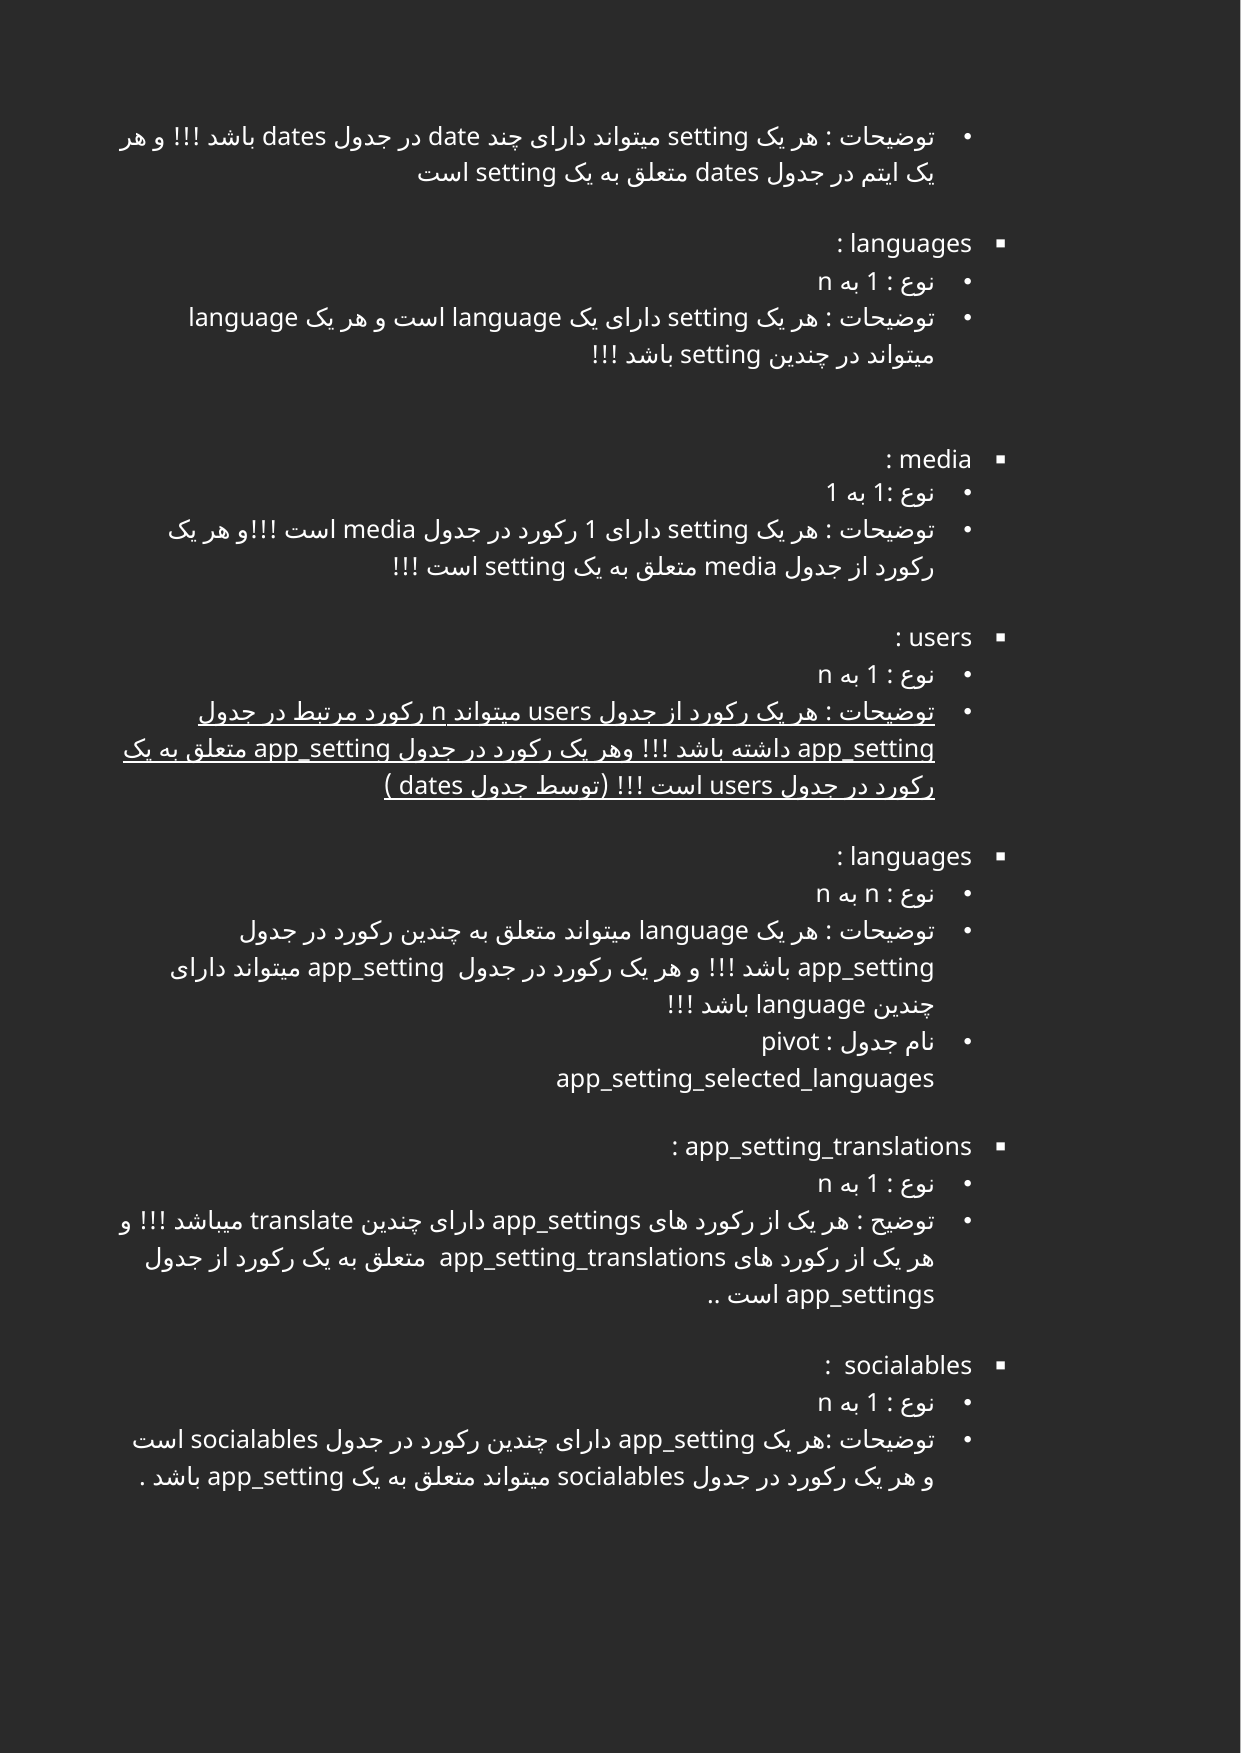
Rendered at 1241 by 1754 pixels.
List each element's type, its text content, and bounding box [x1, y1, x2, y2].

list media : [118, 442, 1010, 479]
list توضیحات : هر یک setting دارای 1 رکورد در جدول media است !!!و هر یک رکورد از جدول media متعلق به یک setting است !!! [118, 512, 972, 586]
list نوع :‌ 1 به n [118, 657, 972, 694]
list توضیحات : هر یک setting میتواند دارای چند date در جدول dates باشد !!! و هر یک ایتم در جدول dates متعلق به یک setting است [118, 118, 972, 192]
list توضیحات : هر یک language میتواند متعلق به چندین رکورد در جدول app_setting باشد !!! و هر یک رکورد در جدول app_setting میتواند دارای چندین language باشد !!! [118, 913, 972, 1024]
list توضیح : هر یک از رکورد های app_settings دارای چندین translate میباشد !!! و هر یک از رکورد های app_setting_translations متعلق به یک رکورد از جدول app_settings است .. [118, 1203, 972, 1314]
list نوع :‌ n به n [118, 876, 972, 913]
list app_setting_translations : [118, 1129, 1010, 1166]
list socialables : [118, 1348, 1010, 1385]
list توضیحات : هر یک setting دارای یک language است و هر یک language میتواند در چندین setting باشد !!! [118, 300, 972, 374]
list توضیحات :‌هر یک app_setting دارای چندین رکورد در جدول socialables است و هر یک رکورد در جدول socialables میتواند متعلق به یک app_setting باشد . [118, 1422, 972, 1496]
list languages : [118, 226, 1010, 263]
list نوع : 1 به n [118, 263, 972, 300]
list languages : [118, 839, 1010, 876]
list نوع : 1 به n [118, 1385, 972, 1422]
list users : [118, 620, 1010, 657]
list نام جدول pivot : app_setting_selected_languages [118, 1024, 972, 1095]
list نوع : 1 به n [118, 1166, 972, 1203]
list نوع :‌1 به 1 [118, 479, 972, 512]
list توضیحات :‌ هر یک رکورد از جدول users میتواند n رکورد مرتبط در جدول app_setting داشته باشد !!! وهر یک رکورد در جدول app_setting متعلق به یک رکورد در جدول users است !!! (توسط جدول dates ) [118, 694, 972, 805]
